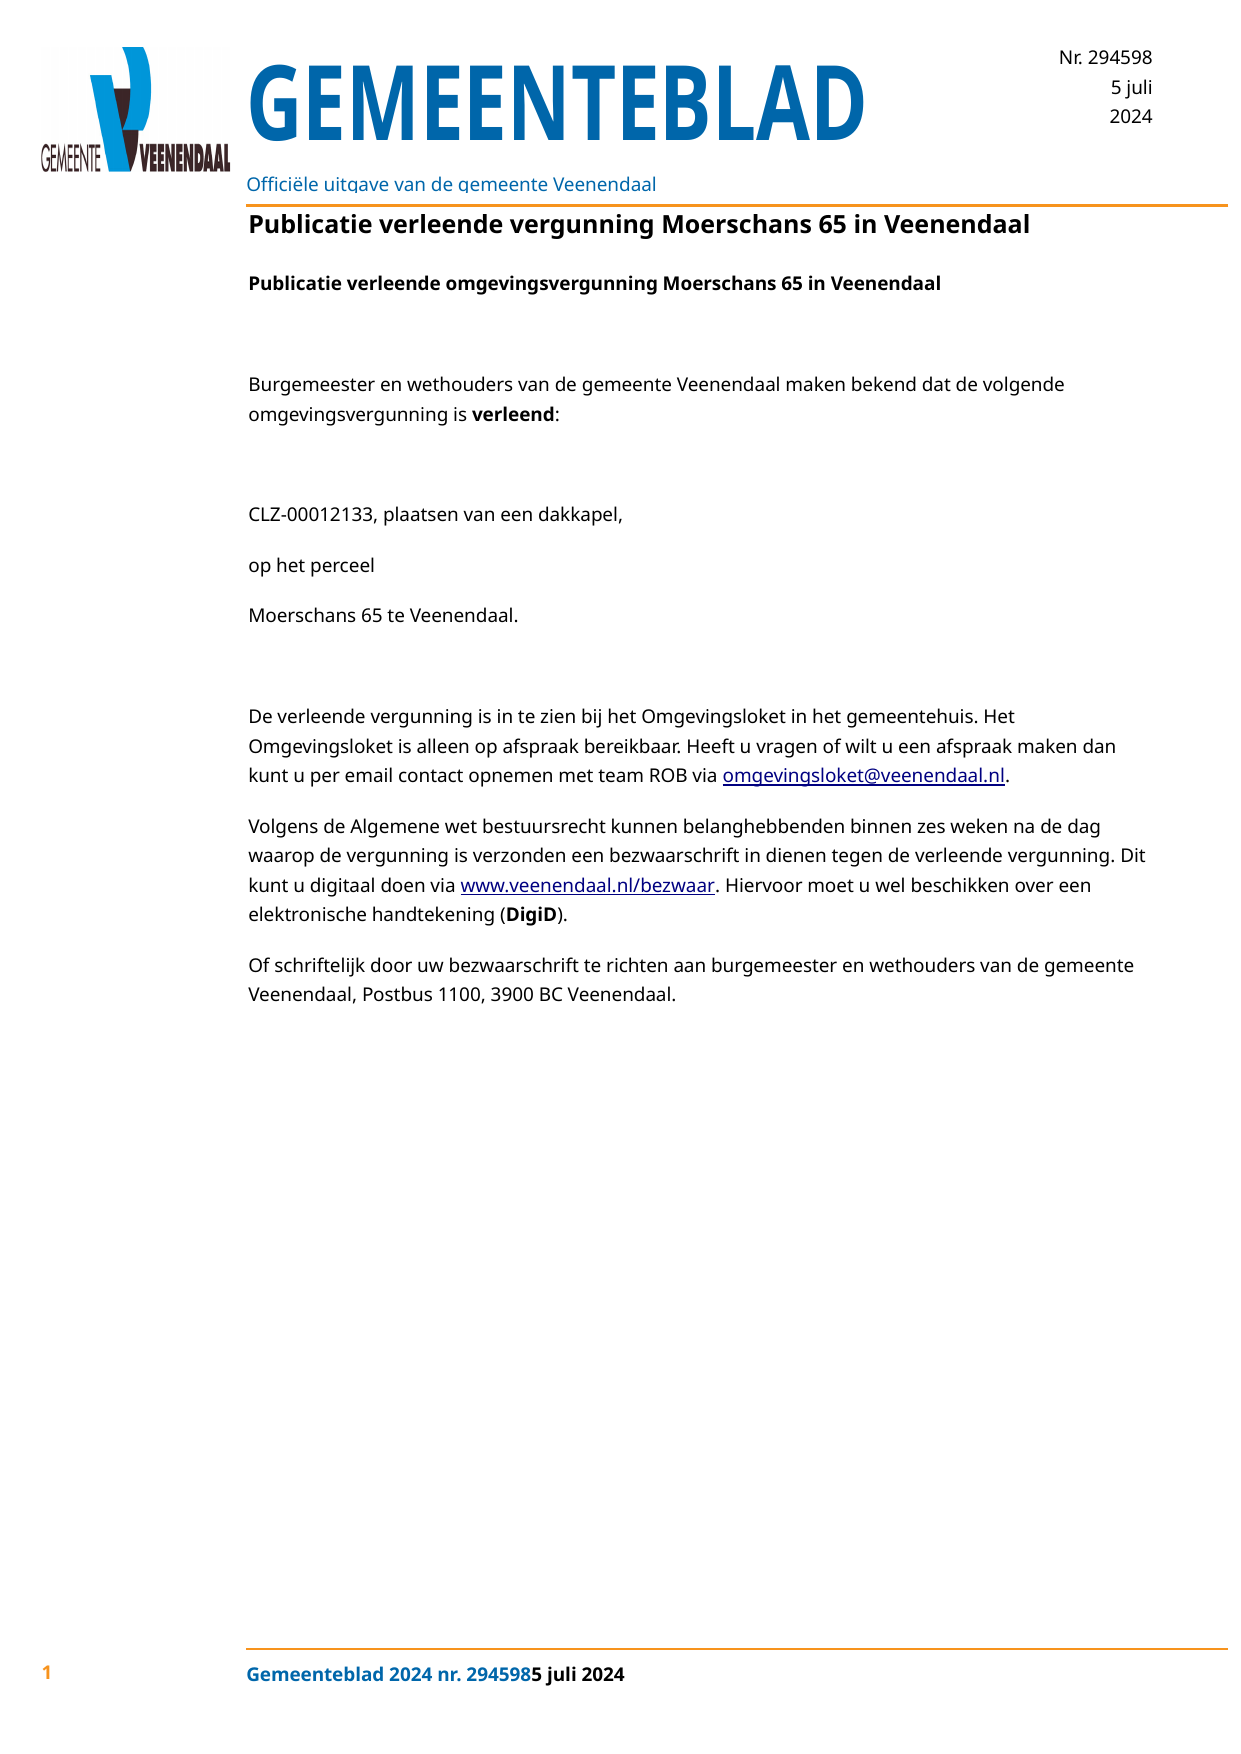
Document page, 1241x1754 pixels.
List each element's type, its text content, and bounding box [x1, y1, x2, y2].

text Of schriftelijk door uw bezwaarschrift te richten aan burgemeester en wethouders van de gemeente Veenendaal, Postbus 1100, 3900 BC Veenendaal. [248, 952, 1152, 1007]
text Publicatie verleende vergunning Moerschans 65 in Veenendaal [248, 207, 1152, 241]
text Burgemeester en wethouders van de gemeente Veenendaal maken bekend dat de volgende omgevingsvergunning is verleend: [248, 371, 1152, 426]
text Volgens de Algemene wet bestuursrecht kunnen belanghebbenden binnen zes weken na de dag waarop de vergunning is verzonden een bezwaarschrift in dienen tegen de verleende vergunning. Dit kunt u digitaal doen via www.veenendaal.nl/bezwaar. Hiervoor moet u wel beschikken over een elektronische handtekening (DigiD). [248, 813, 1152, 927]
text CLZ-00012133, plaatsen van een dakkapel, [248, 502, 1152, 527]
text Moerschans 65 te Veenendaal. [248, 602, 1152, 628]
text De verleende vergunning is in te zien bij het Omgevingsloket in het gemeentehuis. Het Omgevingsloket is alleen op afspraak bereikbaar. Heeft u vragen of wilt u een afspraak maken dan kunt u per email contact opnemen met team ROB via omgevingsloket@veenendaal.nl. [248, 703, 1152, 788]
picture [123, 47, 231, 172]
text op het perceel [248, 552, 1152, 578]
picture [41, 47, 130, 172]
text Publicatie verleende omgevingsvergunning Moerschans 65 in Veenendaal [248, 270, 1152, 296]
